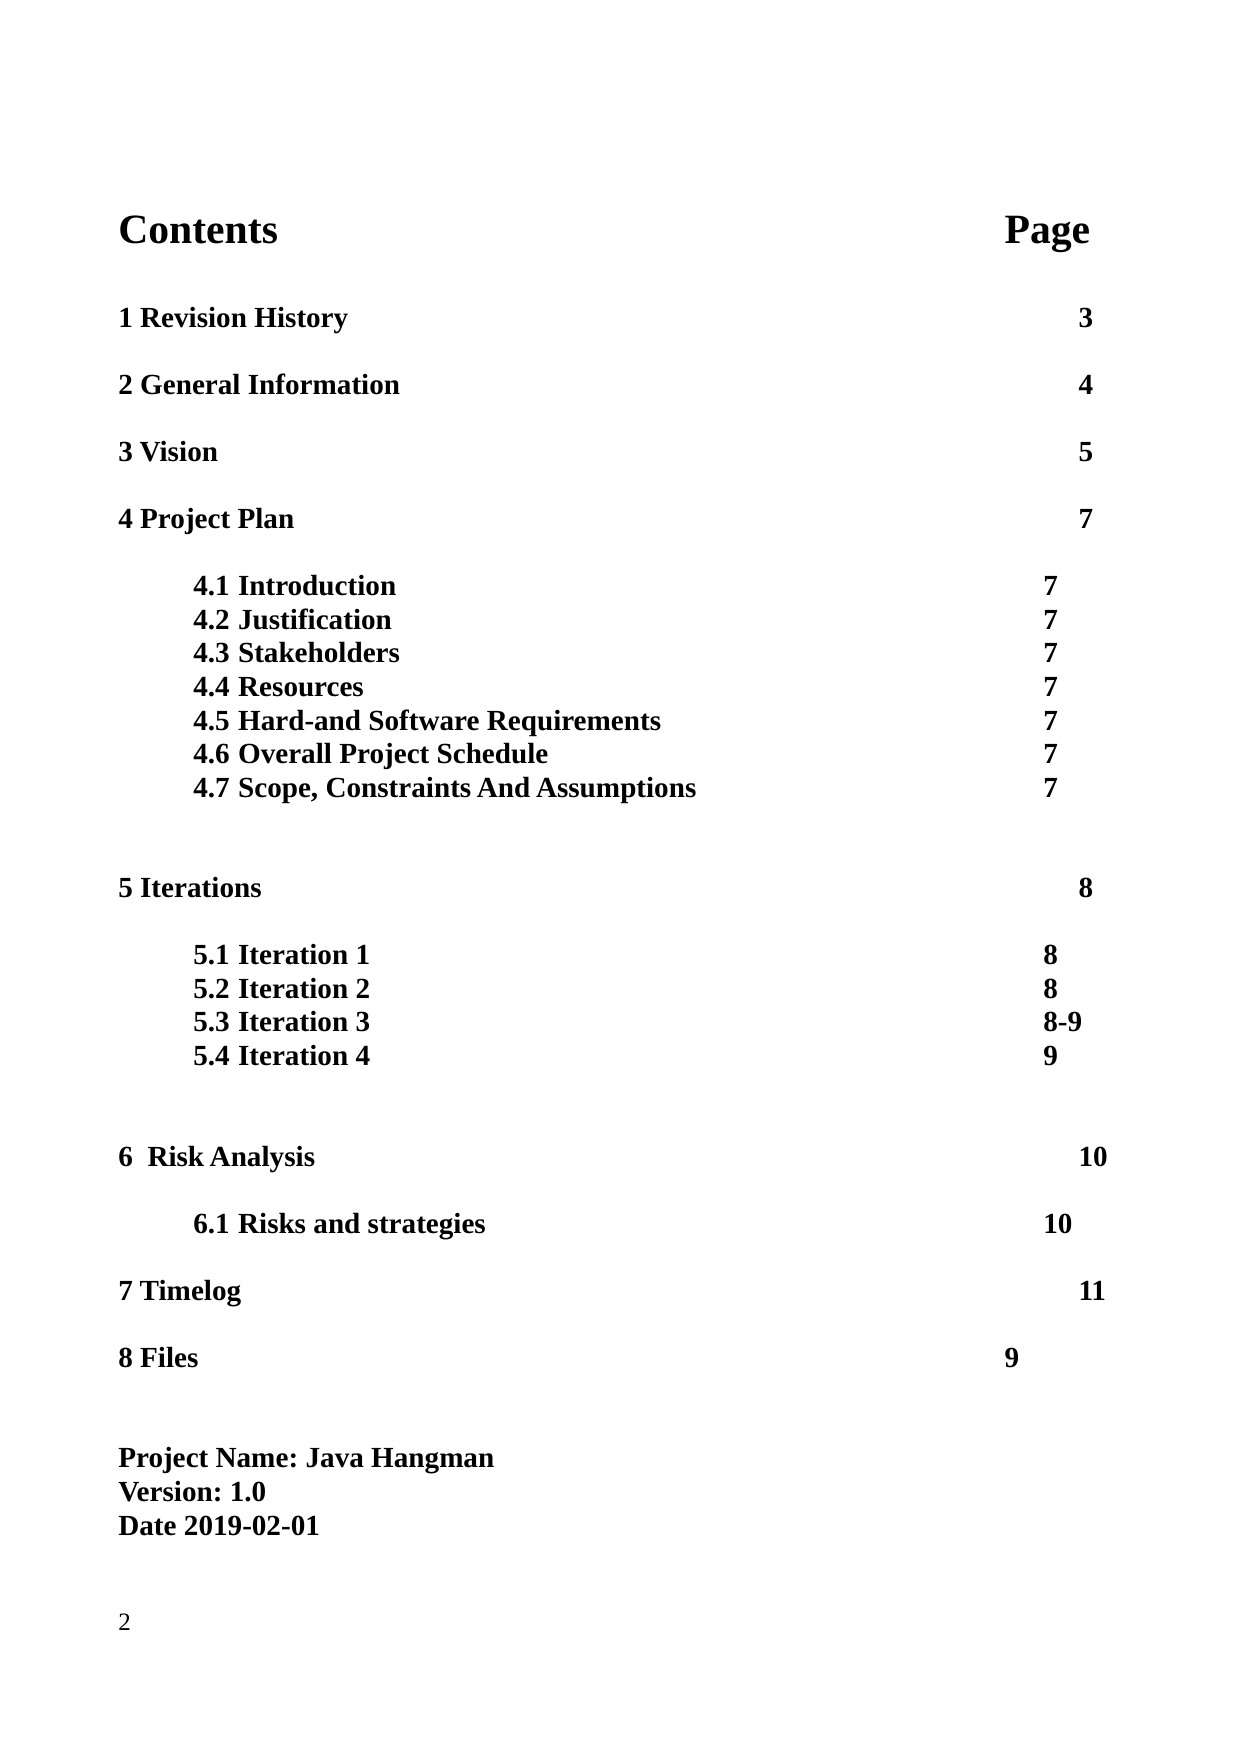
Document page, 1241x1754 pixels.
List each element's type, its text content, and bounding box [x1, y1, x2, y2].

list Scope, Constraints And Assumptions 7 [193, 770, 1122, 870]
text Project Name: Java Hangman [118, 1441, 1122, 1474]
text Version: 1.0 [118, 1474, 1122, 1508]
list Resources 7 [193, 669, 1122, 703]
list Hard-and Software Requirements 7 [193, 703, 1122, 736]
list Iteration 4 9 [193, 1038, 1122, 1072]
list Iteration 1 8 [193, 937, 1122, 971]
text 4 Project Plan 7 [118, 501, 1122, 535]
text Date 2019-02-01 [118, 1508, 1122, 1541]
text Contents Page [118, 204, 1122, 252]
list Risks and strategies 10 [193, 1206, 1122, 1239]
list Stakeholders 7 [193, 636, 1122, 669]
list Iteration 2 8 [193, 971, 1122, 1004]
list Overall Project Schedule 7 [193, 736, 1122, 770]
list Iteration 3 8-9 [193, 1004, 1122, 1038]
text 6 Risk Analysis 10 [118, 1139, 1122, 1172]
text 7 Timelog 11 [118, 1273, 1122, 1306]
text 8 Files 9 [118, 1340, 1122, 1373]
text 5 Iterations 8 [118, 870, 1122, 904]
text 3 Vision 5 [118, 434, 1122, 468]
text 2 General Information 4 [118, 367, 1122, 401]
list Justification 7 [193, 602, 1122, 636]
text 1 Revision History 3 [118, 300, 1122, 334]
list Introduction 7 [193, 568, 1122, 602]
